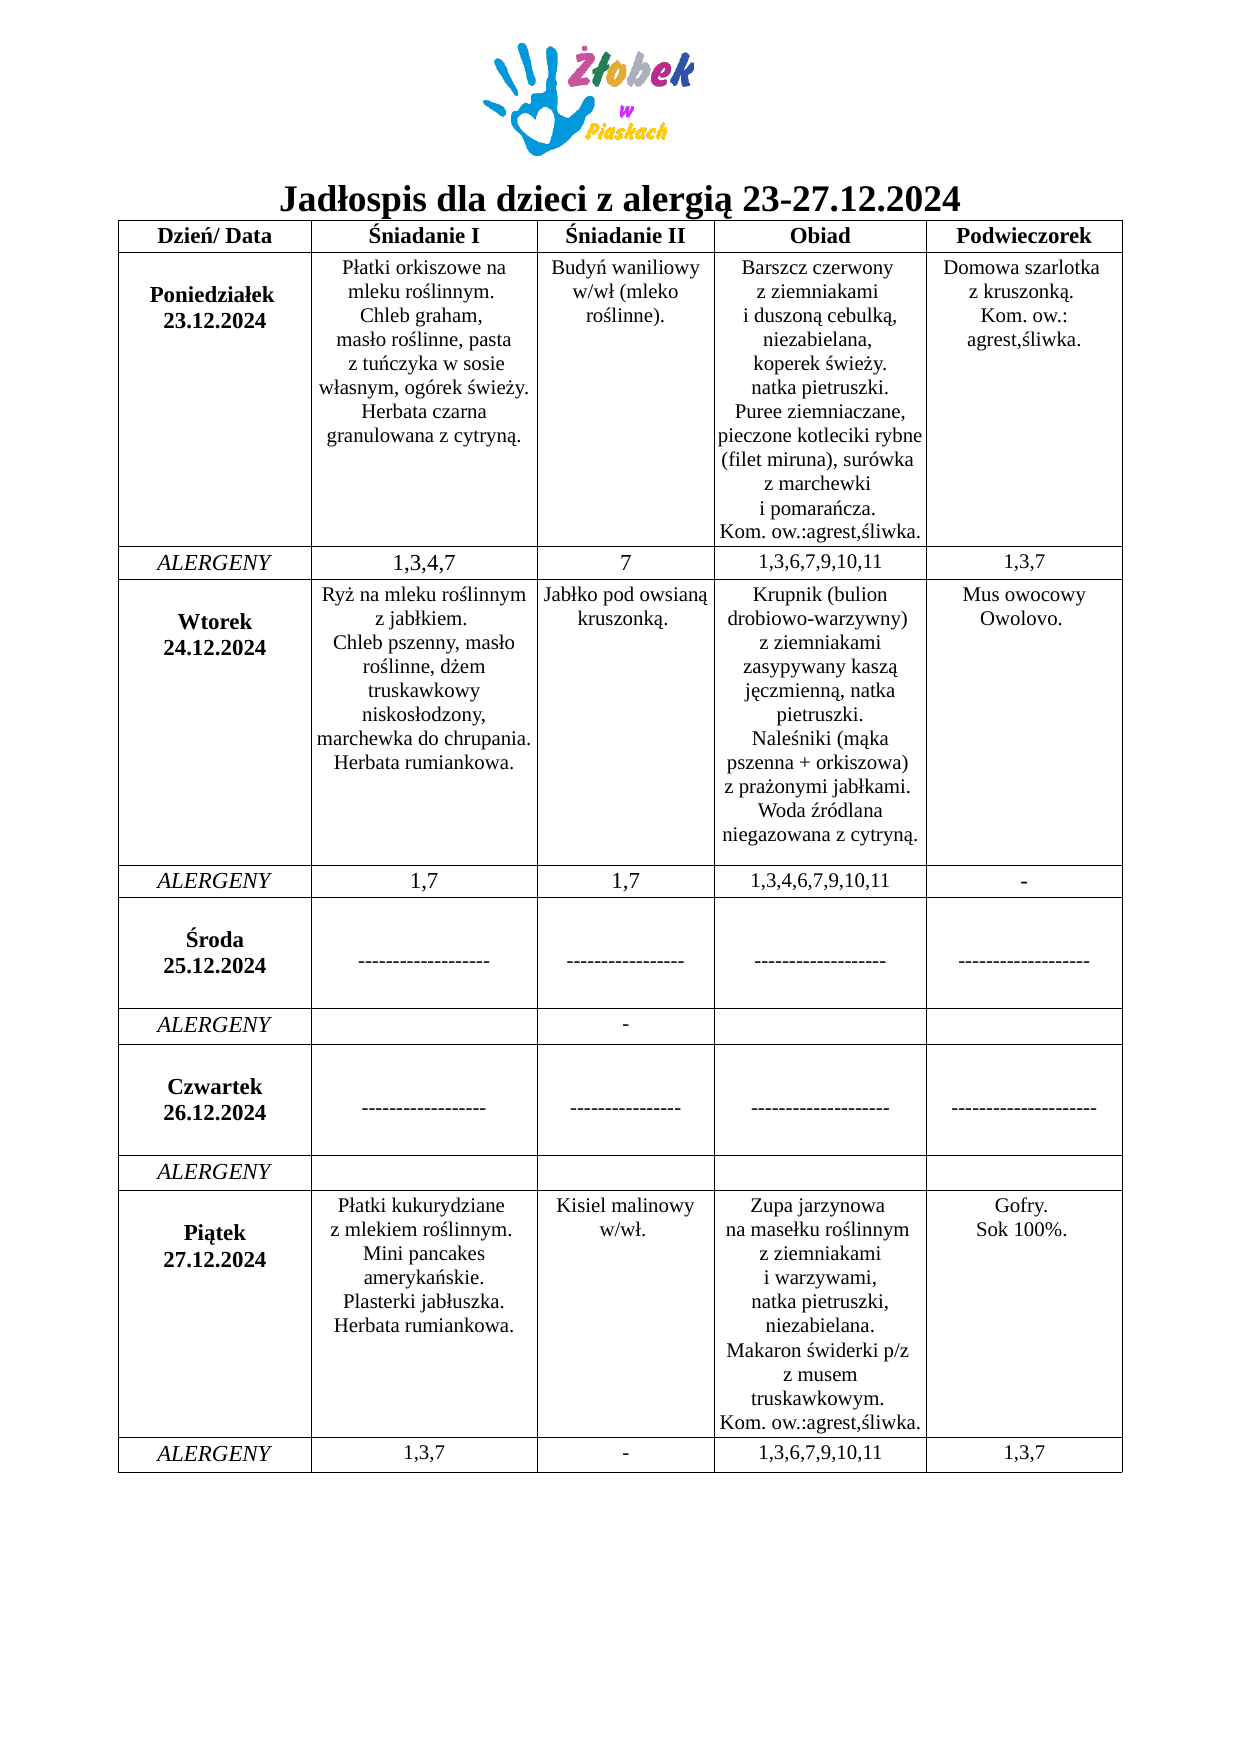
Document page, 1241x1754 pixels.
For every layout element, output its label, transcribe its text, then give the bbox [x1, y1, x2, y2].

table_cell 1,7 [538, 866, 714, 897]
table_cell Barszcz czerwony z ziemniakami i duszoną cebulką, niezabielana, koperek świeży. natka pietruszki. Puree ziemniaczane, pieczone kotleciki rybne (filet miruna), surówka z marchewki i pomarańcza. Kom. ow.:agrest,śliwka. [715, 253, 926, 546]
table_cell Ryż na mleku roślinnym z jabłkiem. Chleb pszenny, masło roślinne, dżem truskawkowy niskosłodzony, marchewka do chrupania. Herbata rumiankowa. [312, 580, 537, 864]
table_cell Płatki kukurydziane z mlekiem roślinnym. Mini pancakes amerykańskie. Plasterki jabłuszka. Herbata rumiankowa. [312, 1191, 537, 1437]
table_cell [927, 1009, 1122, 1043]
table_cell Mus owocowy Owolovo. [927, 580, 1122, 864]
table_cell Budyń waniliowy w/wł (mleko roślinne). [538, 253, 714, 546]
table_cell -------------------- [715, 1045, 926, 1155]
table_cell Krupnik (bulion drobiowo-warzywny) z ziemniakami zasypywany kaszą jęczmienną, natka pietruszki. Naleśniki (mąka pszenna + orkiszowa) z prażonymi jabłkami. Woda źródlana niegazowana z cytryną. [715, 580, 926, 864]
table_cell [312, 1009, 537, 1043]
table_cell 1,3,4,6,7,9,10,11 [715, 866, 926, 897]
table_cell Wtorek 24.12.2024 [119, 580, 311, 864]
table_cell Zupa jarzynowa na masełku roślinnym z ziemniakami i warzywami, natka pietruszki, niezabielana. Makaron świderki p/z z musem truskawkowym. Kom. ow.:agrest,śliwka. [715, 1191, 926, 1437]
table_cell Środa 25.12.2024 [119, 898, 311, 1008]
table_cell ------------------- [927, 898, 1122, 1008]
table_cell ALERGENY [119, 866, 311, 897]
table_cell 1,3,7 [927, 1438, 1122, 1472]
text Jadłospis dla dzieci z alergią 23-27.12.2024 [118, 176, 1122, 219]
table_cell [312, 1156, 537, 1190]
table_cell ALERGENY [119, 1156, 311, 1190]
table_cell Piątek 27.12.2024 [119, 1191, 311, 1437]
table_cell ALERGENY [119, 547, 311, 579]
table_cell 7 [538, 547, 714, 579]
table_cell Jabłko pod owsianą kruszonką. [538, 580, 714, 864]
table_cell Kisiel malinowy w/wł. [538, 1191, 714, 1437]
picture [483, 43, 694, 156]
table_cell ------------------- [715, 898, 926, 1008]
table_cell 1,7 [312, 866, 537, 897]
table_cell ----------------- [538, 898, 714, 1008]
table_cell 1,3,7 [312, 1438, 537, 1472]
table_cell [927, 1156, 1122, 1190]
table_cell --------------------- [927, 1045, 1122, 1155]
table_cell Płatki orkiszowe na mleku roślinnym. Chleb graham, masło roślinne, pasta z tuńczyka w sosie własnym, ogórek świeży. Herbata czarna granulowana z cytryną. [312, 253, 537, 546]
table_cell Czwartek 26.12.2024 [119, 1045, 311, 1155]
table_cell 1,3,4,7 [312, 547, 537, 579]
table_header Obiad [715, 221, 926, 252]
table_cell 1,3,7 [927, 547, 1122, 579]
table_cell ALERGENY [119, 1438, 311, 1472]
table_header Dzień/ Data [119, 221, 311, 252]
table_cell Gofry. Sok 100%. [927, 1191, 1122, 1437]
table_cell ---------------- [538, 1045, 714, 1155]
table_cell ------------------ [312, 1045, 537, 1155]
picture [518, 108, 554, 143]
table_cell [715, 1009, 926, 1043]
table_cell - [538, 1438, 714, 1472]
table_cell 1,3,6,7,9,10,11 [715, 1438, 926, 1472]
table_cell - [538, 1009, 714, 1043]
table_cell - [927, 866, 1122, 897]
table_header Śniadanie II [538, 221, 714, 252]
table_cell Domowa szarlotka z kruszonką. Kom. ow.: agrest,śliwka. [927, 253, 1122, 546]
table_header Śniadanie I [312, 221, 537, 252]
table_header Podwieczorek [927, 221, 1122, 252]
table_cell Poniedziałek 23.12.2024 [119, 253, 311, 546]
table_cell [715, 1156, 926, 1190]
table_cell [538, 1156, 714, 1190]
table_cell ------------------- [312, 898, 537, 1008]
table_cell 1,3,6,7,9,10,11 [715, 547, 926, 579]
table_cell ALERGENY [119, 1009, 311, 1043]
